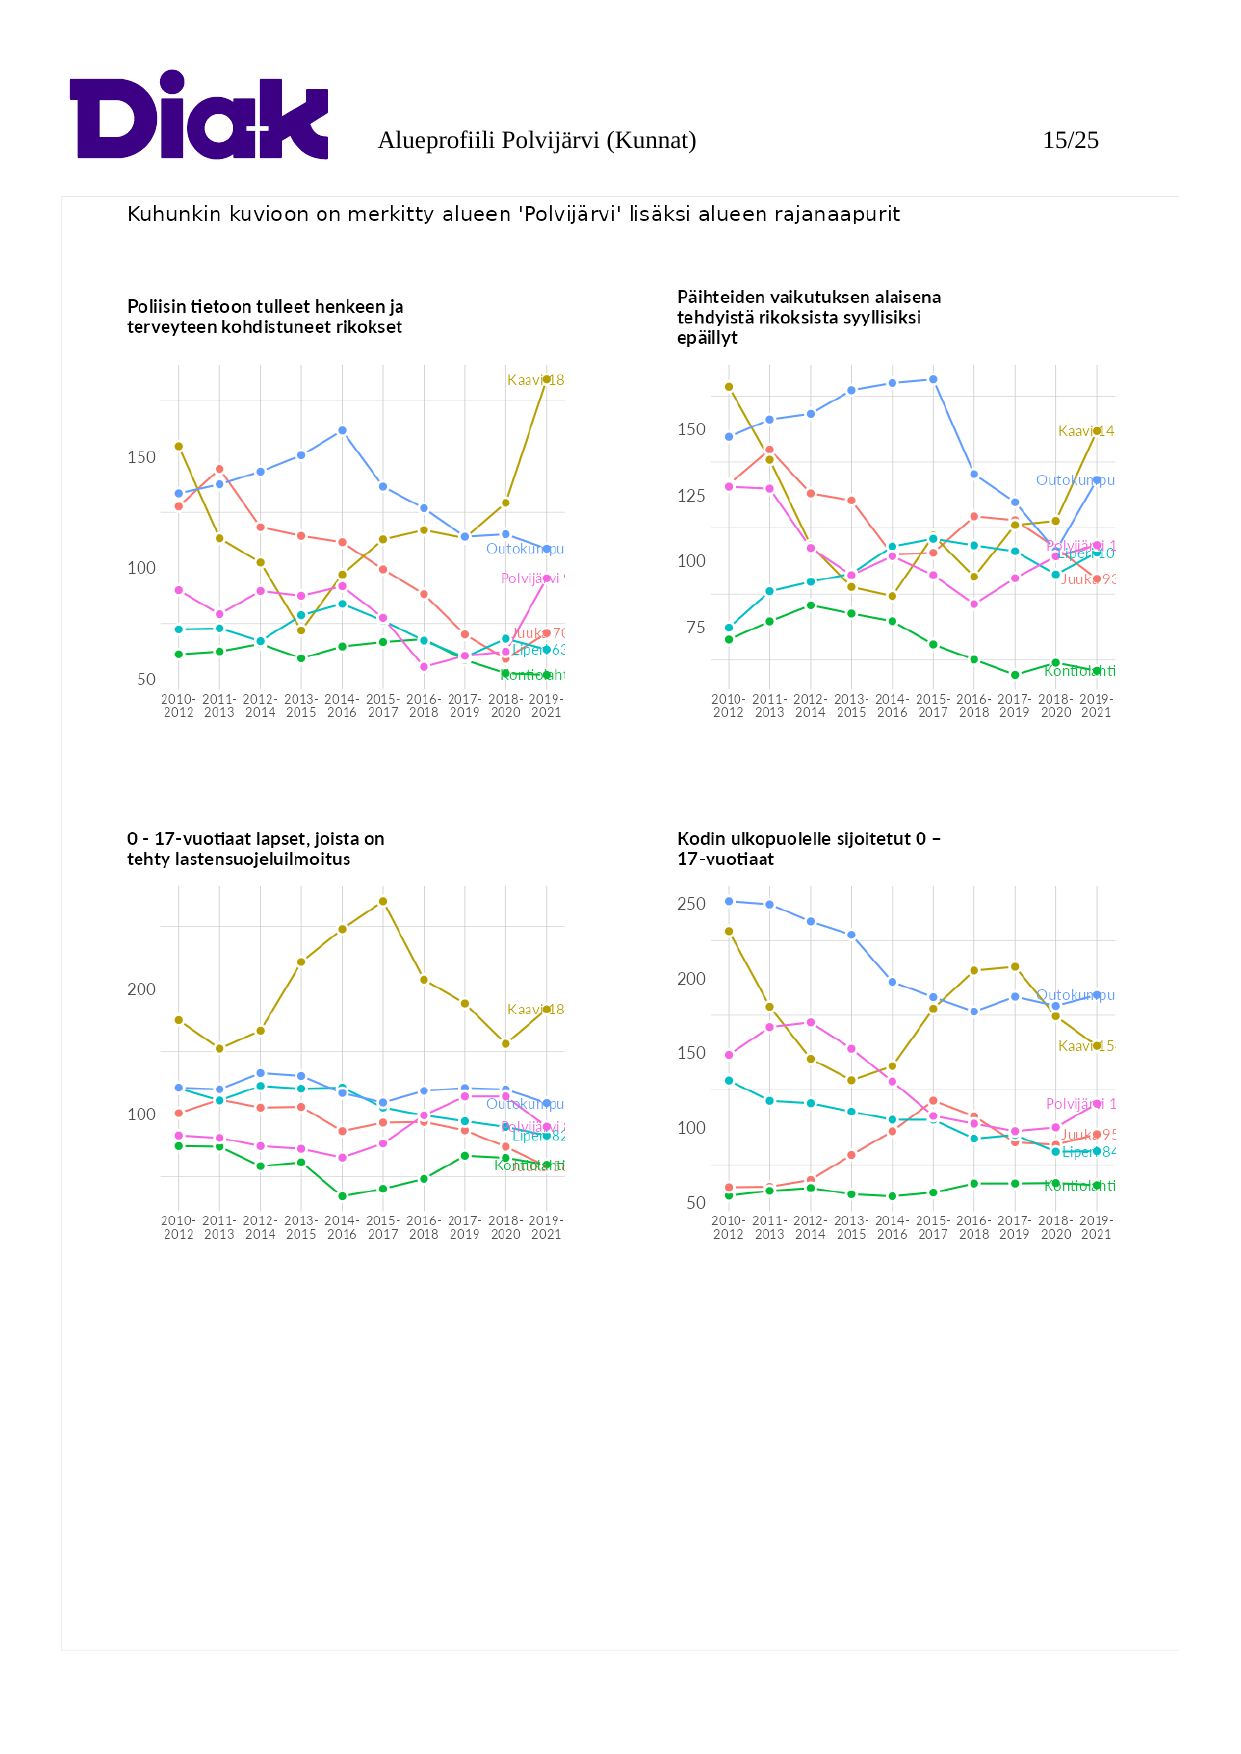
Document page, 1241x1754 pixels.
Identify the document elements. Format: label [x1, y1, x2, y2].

picture [61, 196, 1179, 1651]
